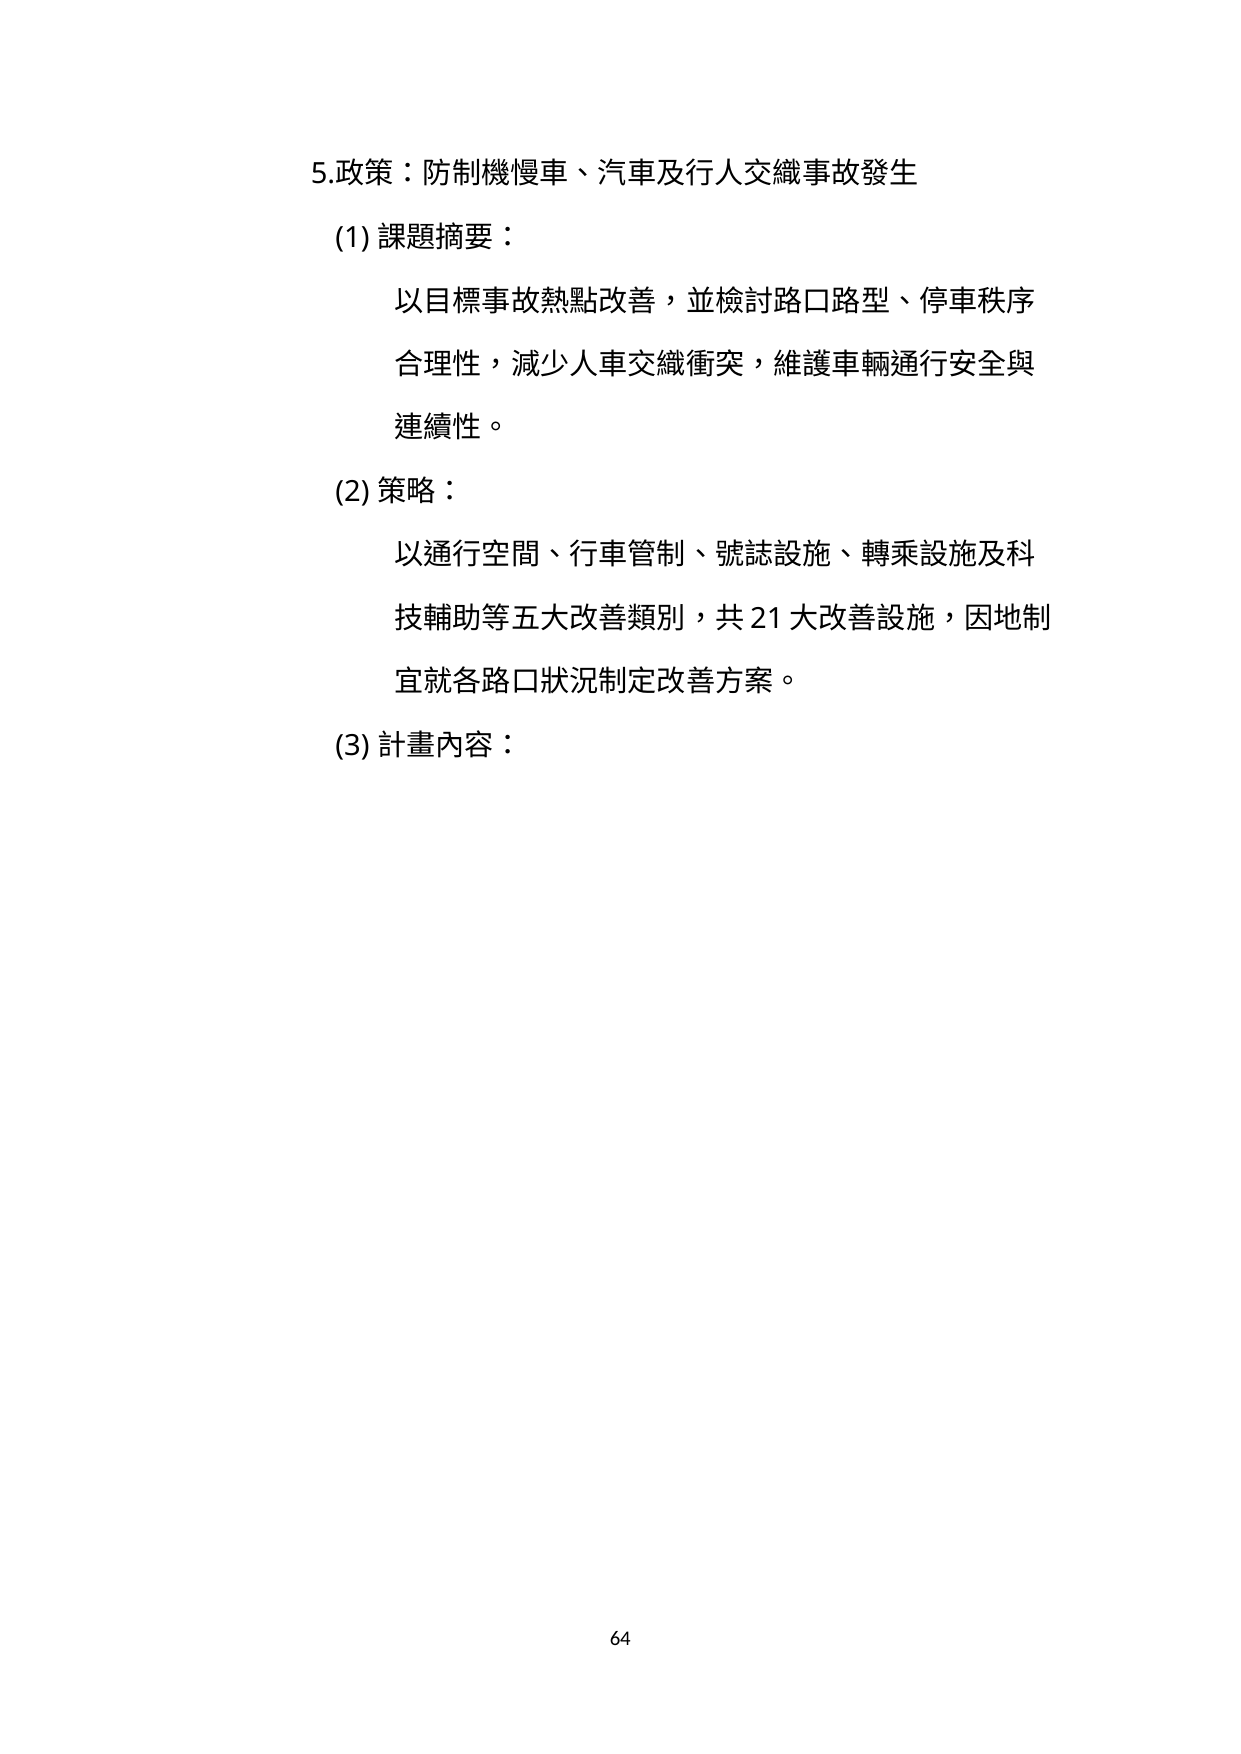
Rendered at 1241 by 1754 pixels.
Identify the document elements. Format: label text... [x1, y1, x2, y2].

list 策略： 以通行空間、行車管制、號誌設施、轉乘設施及科技輔助等五大改善類別，共21大改善設施，因地制宜就各路口狀況制定改善方案。 [335, 467, 1053, 700]
list 政策：防制機慢車、汽車及行人交織事故發生 [335, 150, 1053, 192]
list 計畫內容： [335, 721, 1053, 764]
list 課題摘要： 以目標事故熱點改善，並檢討路口路型、停車秩序合理性，減少人車交織衝突，維護車輛通行安全與連續性。 [335, 213, 1053, 446]
